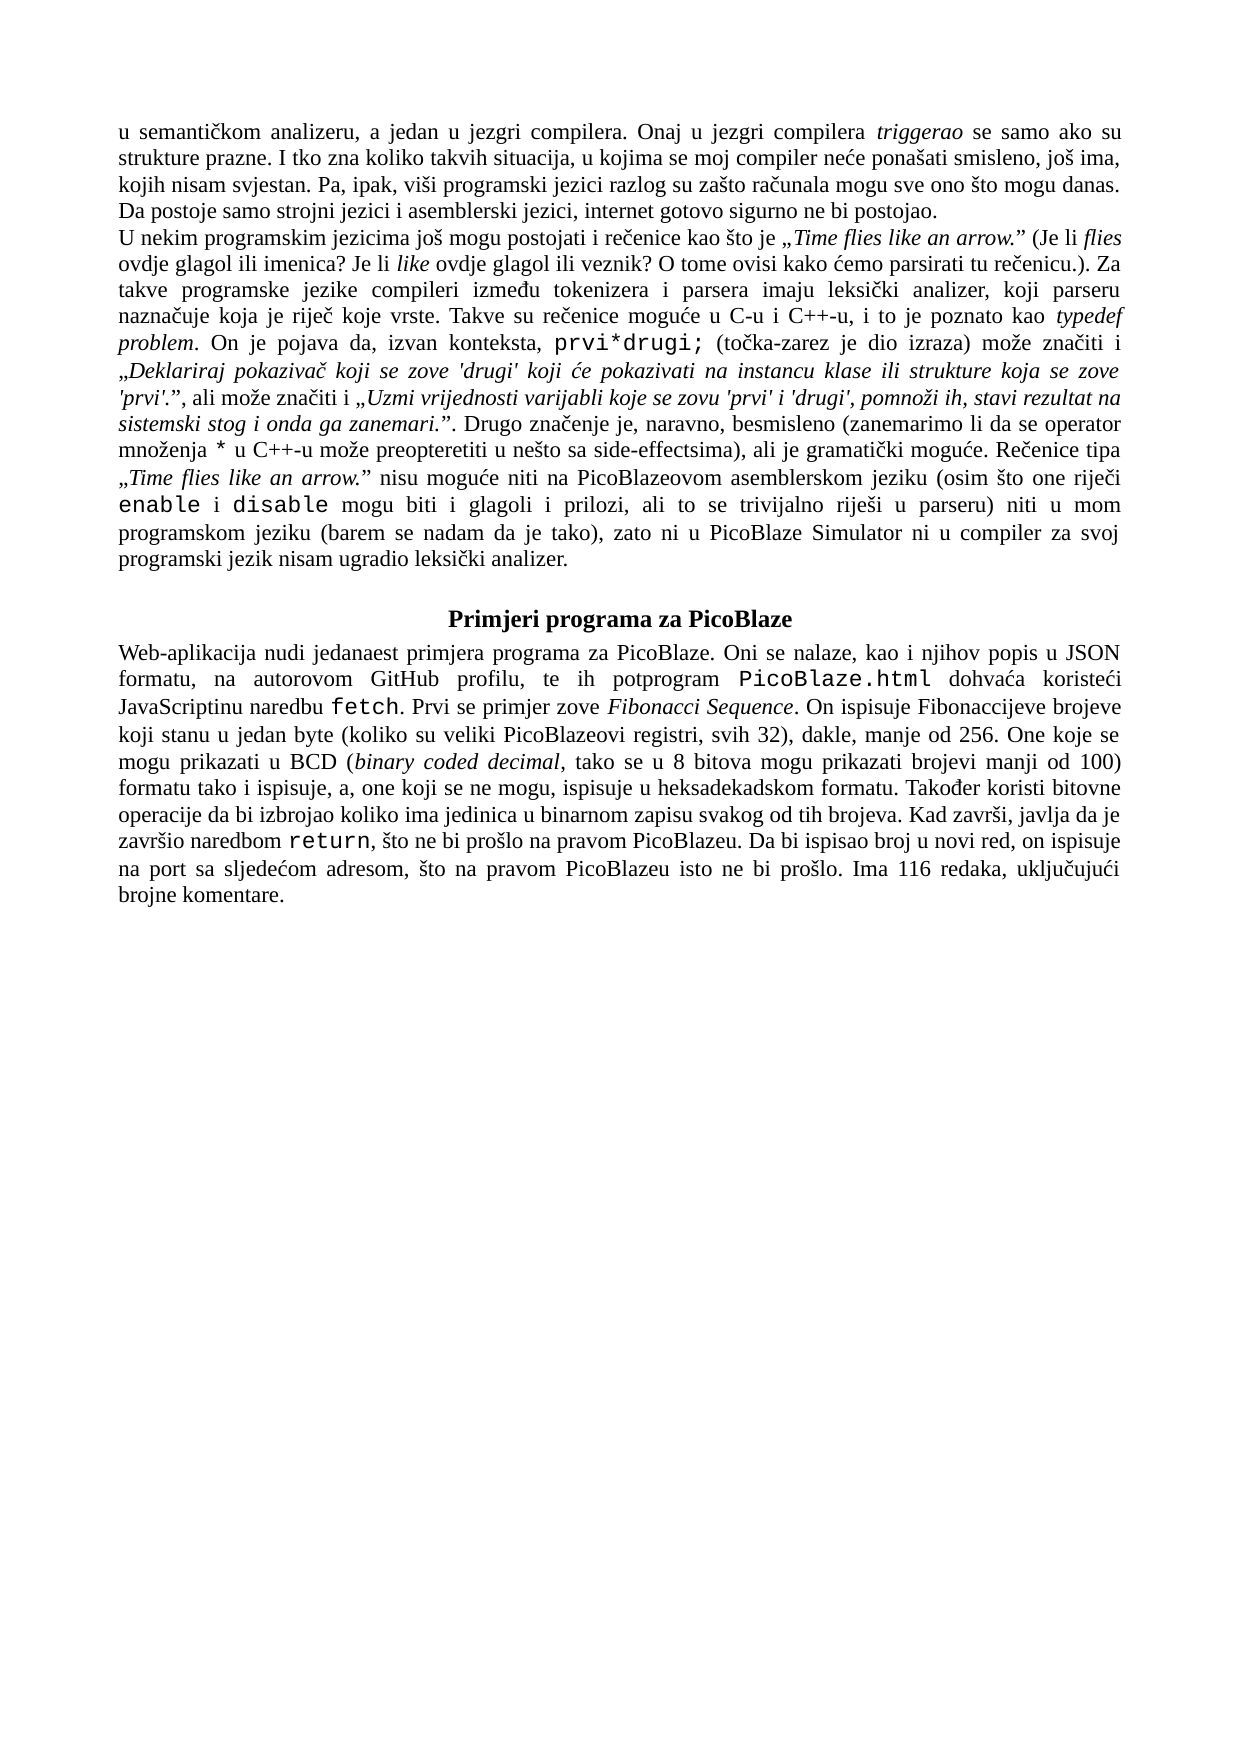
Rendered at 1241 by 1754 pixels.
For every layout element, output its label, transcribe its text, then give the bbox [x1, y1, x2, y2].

text U nekim programskim jezicima još mogu postojati i rečenice kao što je „Time flies like an arrow.” (Je li flies ovdje glagol ili imenica? Je li like ovdje glagol ili veznik? O tome ovisi kako ćemo parsirati tu rečenicu.). Za takve programske jezike compileri između tokenizera i parsera imaju leksički analizer, koji parseru naznačuje koja je riječ koje vrste. Takve su rečenice moguće u C-u i C++-u, i to je poznato kao typedef problem. On je pojava da, izvan konteksta, prvi*drugi; (točka-zarez je dio izraza) može značiti i „Deklariraj pokazivač koji se zove 'drugi' koji će pokazivati na instancu klase ili strukture koja se zove 'prvi'.”, ali može značiti i „Uzmi vrijednosti varijabli koje se zovu 'prvi' i 'drugi', pomnoži ih, stavi rezultat na sistemski stog i onda ga zanemari.”. Drugo značenje je, naravno, besmisleno (zanemarimo li da se operator množenja * u C++-u može preopteretiti u nešto sa side-effectsima), ali je gramatički moguće. Rečenice tipa „Time flies like an arrow.” nisu moguće niti na PicoBlazeovom asemblerskom jeziku (osim što one riječi enable i disable mogu biti i glagoli i prilozi, ali to se trivijalno riješi u parseru) niti u mom programskom jeziku (barem se nadam da je tako), zato ni u PicoBlaze Simulator ni u compiler za svoj programski jezik nisam ugradio leksički analizer. [118, 223, 1122, 572]
text Primjeri programa za PicoBlaze [118, 604, 1122, 633]
text u semantičkom analizeru, a jedan u jezgri compilera. Onaj u jezgri compilera triggerao se samo ako su strukture prazne. I tko zna koliko takvih situacija, u kojima se moj compiler neće ponašati smisleno, još ima, kojih nisam svjestan. Pa, ipak, viši programski jezici razlog su zašto računala mogu sve ono što mogu danas. Da postoje samo strojni jezici i asemblerski jezici, internet gotovo sigurno ne bi postojao. [118, 118, 1122, 223]
text Web-aplikacija nudi jedanaest primjera programa za PicoBlaze. Oni se nalaze, kao i njihov popis u JSON formatu, na autorovom GitHub profilu, te ih potprogram PicoBlaze.html dohvaća koristeći JavaScriptinu naredbu fetch. Prvi se primjer zove Fibonacci Sequence. On ispisuje Fibonaccijeve brojeve koji stanu u jedan byte (koliko su veliki PicoBlazeovi registri, svih 32), dakle, manje od 256. One koje se mogu prikazati u BCD (binary coded decimal, tako se u 8 bitova mogu prikazati brojevi manji od 100) formatu tako i ispisuje, a, one koji se ne mogu, ispisuje u heksadekadskom formatu. Također koristi bitovne operacije da bi izbrojao koliko ima jedinica u binarnom zapisu svakog od tih brojeva. Kad završi, javlja da je završio naredbom return, što ne bi prošlo na pravom PicoBlazeu. Da bi ispisao broj u novi red, on ispisuje na port sa sljedećom adresom, što na pravom PicoBlazeu isto ne bi prošlo. Ima 116 redaka, uključujući brojne komentare. [118, 639, 1122, 908]
